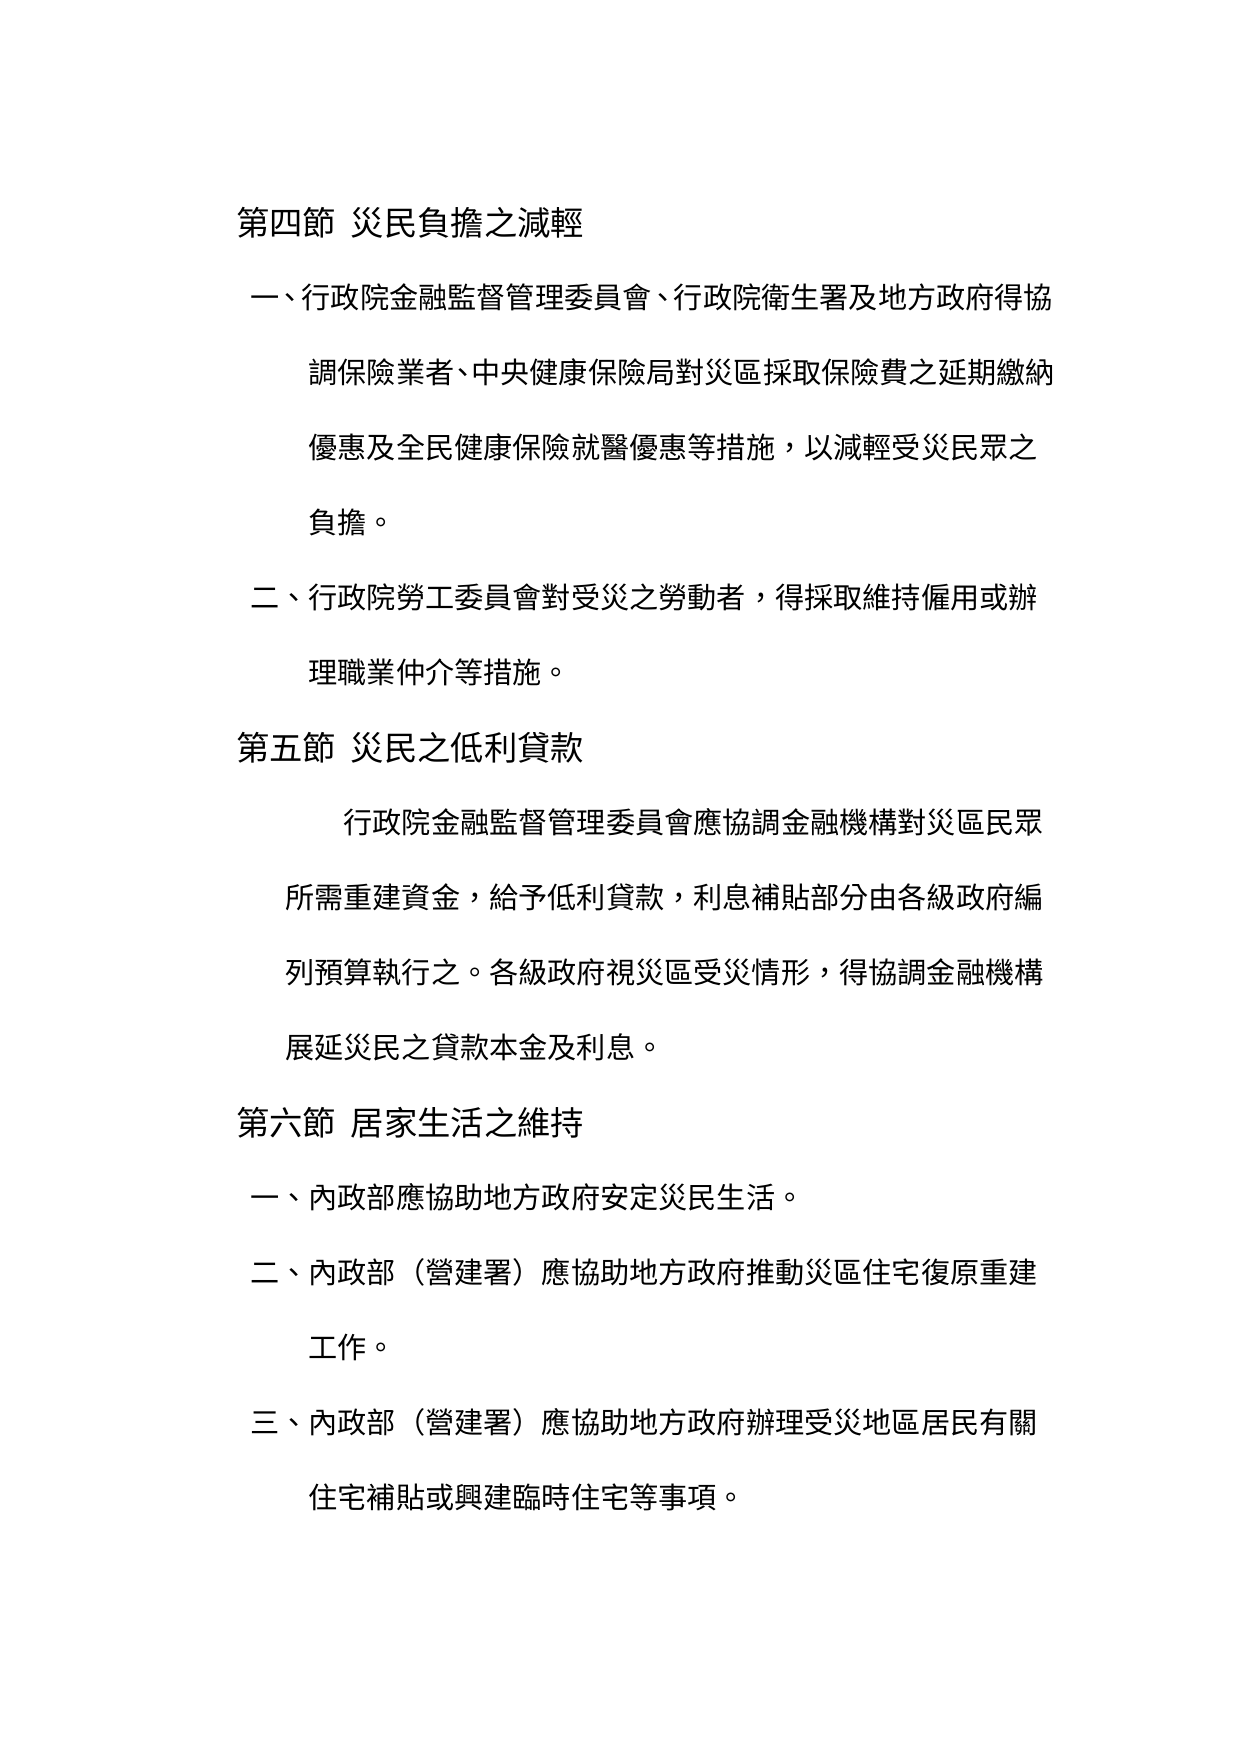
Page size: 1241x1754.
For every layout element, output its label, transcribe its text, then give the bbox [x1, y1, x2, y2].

text 一、內政部應協助地方政府安定災民生活。 [250, 1158, 1053, 1233]
text 二、行政院勞工委員會對受災之勞動者，得採取維持僱用或辦理職業仲介等措施。 [250, 558, 1053, 708]
text 行政院金融監督管理委員會應協調金融機構對災區民眾所需重建資金，給予低利貸款，利息補貼部分由各級政府編列預算執行之。各級政府視災區受災情形，得協調金融機構展延災民之貸款本金及利息。 [285, 783, 1053, 1083]
text 一、行政院金融監督管理委員會、行政院衛生署及地方政府得協調保險業者、中央健康保險局對災區採取保險費之延期繳納、優惠及全民健康保險就醫優惠等措施，以減輕受災民眾之負擔。 [250, 258, 1053, 558]
text 三、內政部（營建署）應協助地方政府辦理受災地區居民有關住宅補貼或興建臨時住宅等事項。 [250, 1383, 1053, 1533]
subtitle 第五節 災民之低利貸款 [187, 708, 1053, 783]
subtitle 第六節 居家生活之維持 [187, 1083, 1053, 1158]
subtitle 第四節 災民負擔之減輕 [187, 183, 1053, 258]
text 二、內政部（營建署）應協助地方政府推動災區住宅復原重建工作。 [250, 1233, 1053, 1383]
